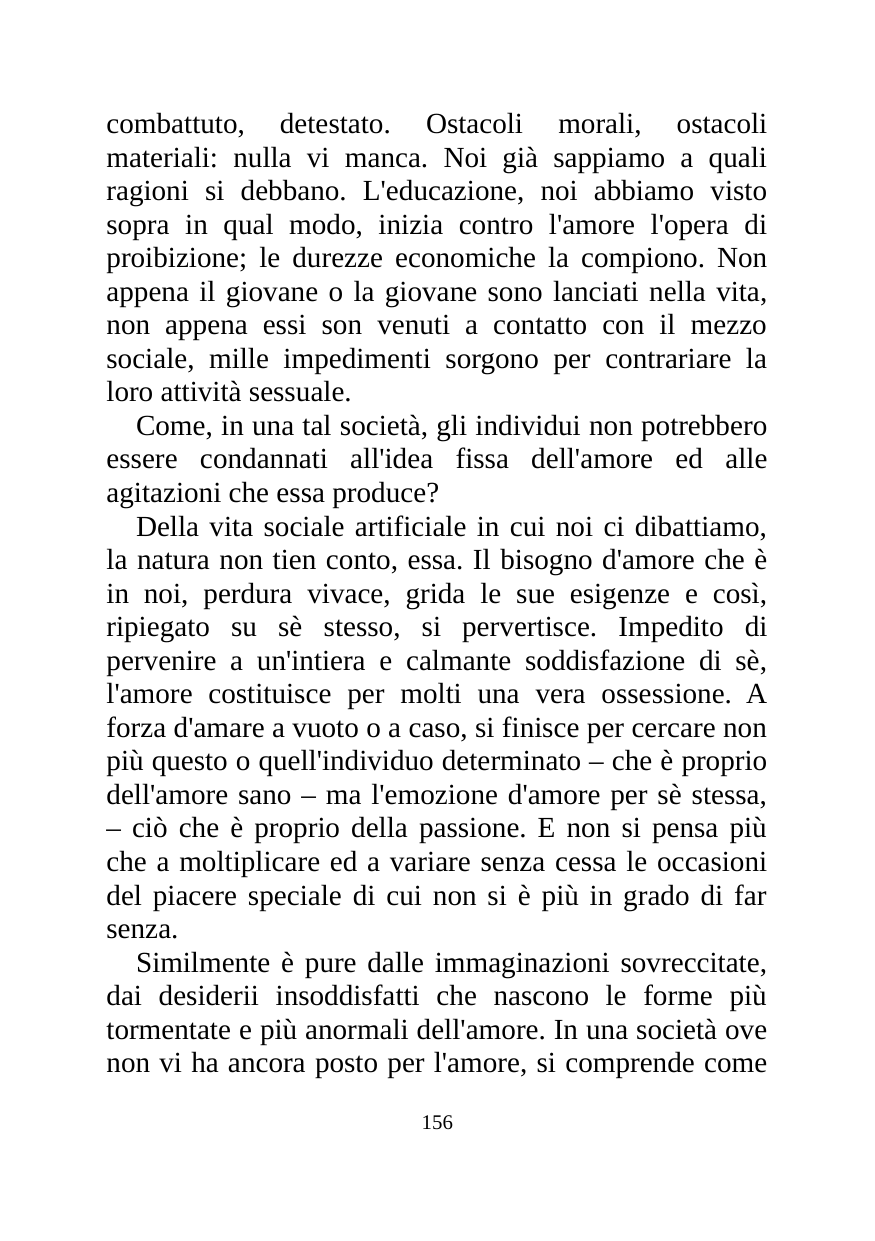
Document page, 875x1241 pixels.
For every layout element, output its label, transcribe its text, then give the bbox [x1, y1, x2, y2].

text combattuto, detestato. Ostacoli morali, ostacoli materiali: nulla vi manca. Noi già sappiamo a quali ragioni si debbano. L'educazione, noi abbiamo visto sopra in qual modo, inizia contro l'amore l'opera di proibizione; le durezze economiche la compiono. Non appena il giovane o la giovane sono lanciati nella vita, non appena essi son venuti a contatto con il mezzo sociale, mille impedimenti sorgono per contrariare la loro attività sessuale. [106, 106, 768, 408]
text Similmente è pure dalle immaginazioni sovreccitate, dai desiderii insoddisfatti che nascono le forme più tormentate e più anormali dell'amore. In una società ove non vi ha ancora posto per l'amore, si comprende come [106, 945, 768, 1079]
text Come, in una tal società, gli individui non potrebbero essere condannati all'idea fissa dell'amore ed alle agitazioni che essa produce? [106, 408, 768, 509]
text Della vita sociale artificiale in cui noi ci dibattiamo, la natura non tien conto, essa. Il bisogno d'amore che è in noi, perdura vivace, grida le sue esigenze e così, ripiegato su sè stesso, si pervertisce. Impedito di pervenire a un'intiera e calmante soddisfazione di sè, l'amore costituisce per molti una vera ossessione. A forza d'amare a vuoto o a caso, si finisce per cercare non più questo o quell'individuo determinato – che è proprio dell'amore sano – ma l'emozione d'amore per sè stessa, – ciò che è proprio della passione. E non si pensa più che a moltiplicare ed a variare senza cessa le occasioni del piacere speciale di cui non si è più in grado di far senza. [106, 509, 768, 945]
